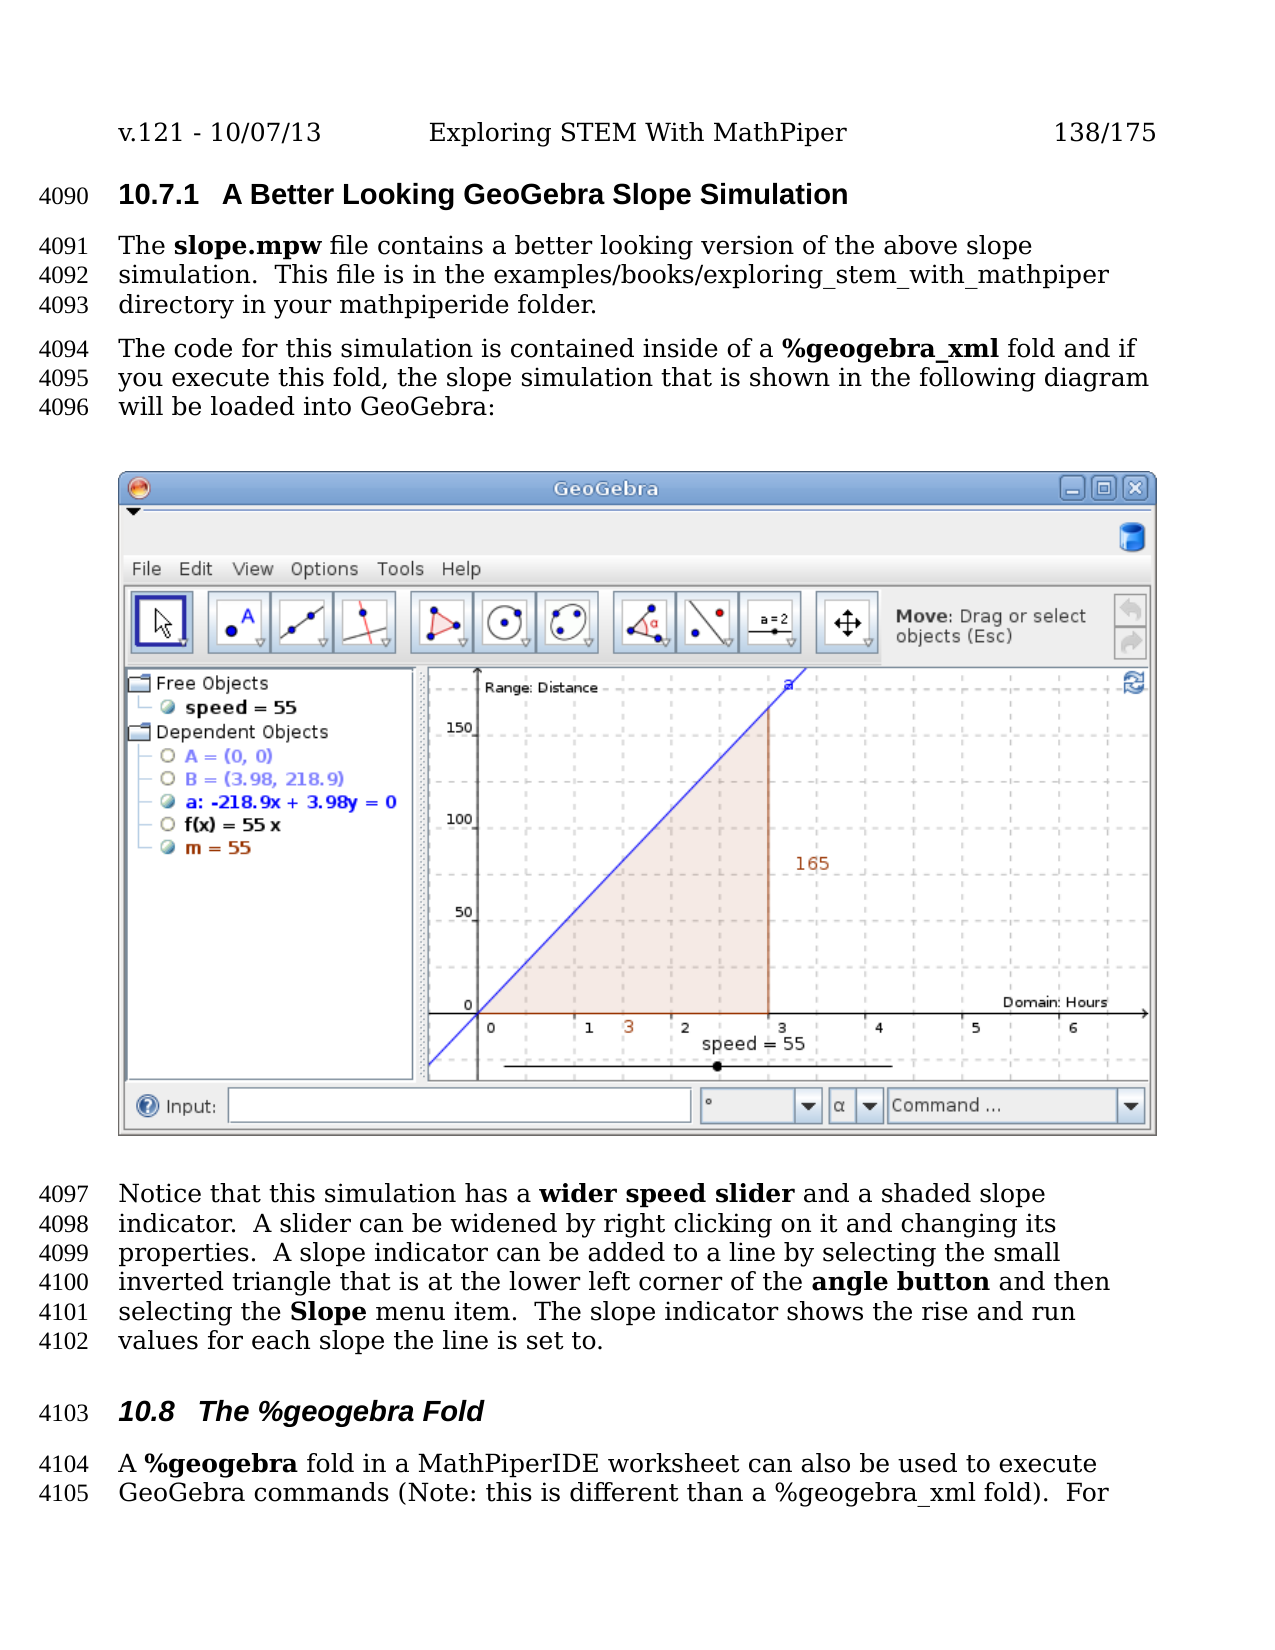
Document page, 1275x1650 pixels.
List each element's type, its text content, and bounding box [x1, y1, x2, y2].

subtitle The %geogebra Fold [118, 1394, 1157, 1428]
text The slope.mpw file contains a better looking version of the above slope simulation. This file is in the examples/books/exploring_stem_with_mathpiper directory in your mathpiperide folder. [118, 231, 1157, 319]
picture [118, 471, 1157, 1136]
text Notice that this simulation has a wider speed slider and a shaded slope indicator. A slider can be widened by right clicking on it and changing its properties. A slope indicator can be added to a line by selecting the small inverted triangle that is at the lower left corner of the angle button and then selecting the Slope menu item. The slope indicator shows the rise and run values for each slope the line is set to. [118, 1179, 1157, 1355]
text A %geogebra fold in a MathPiperIDE worksheet can also be used to execute GeoGebra commands (Note: this is different than a %geogebra_xml fold). For [118, 1449, 1157, 1507]
subtitle A Better Looking GeoGebra Slope Simulation [118, 177, 1157, 210]
text The code for this simulation is contained inside of a %geogebra_xml fold and if you execute this fold, the slope simulation that is shown in the following diagram will be loaded into GeoGebra: [118, 334, 1157, 422]
